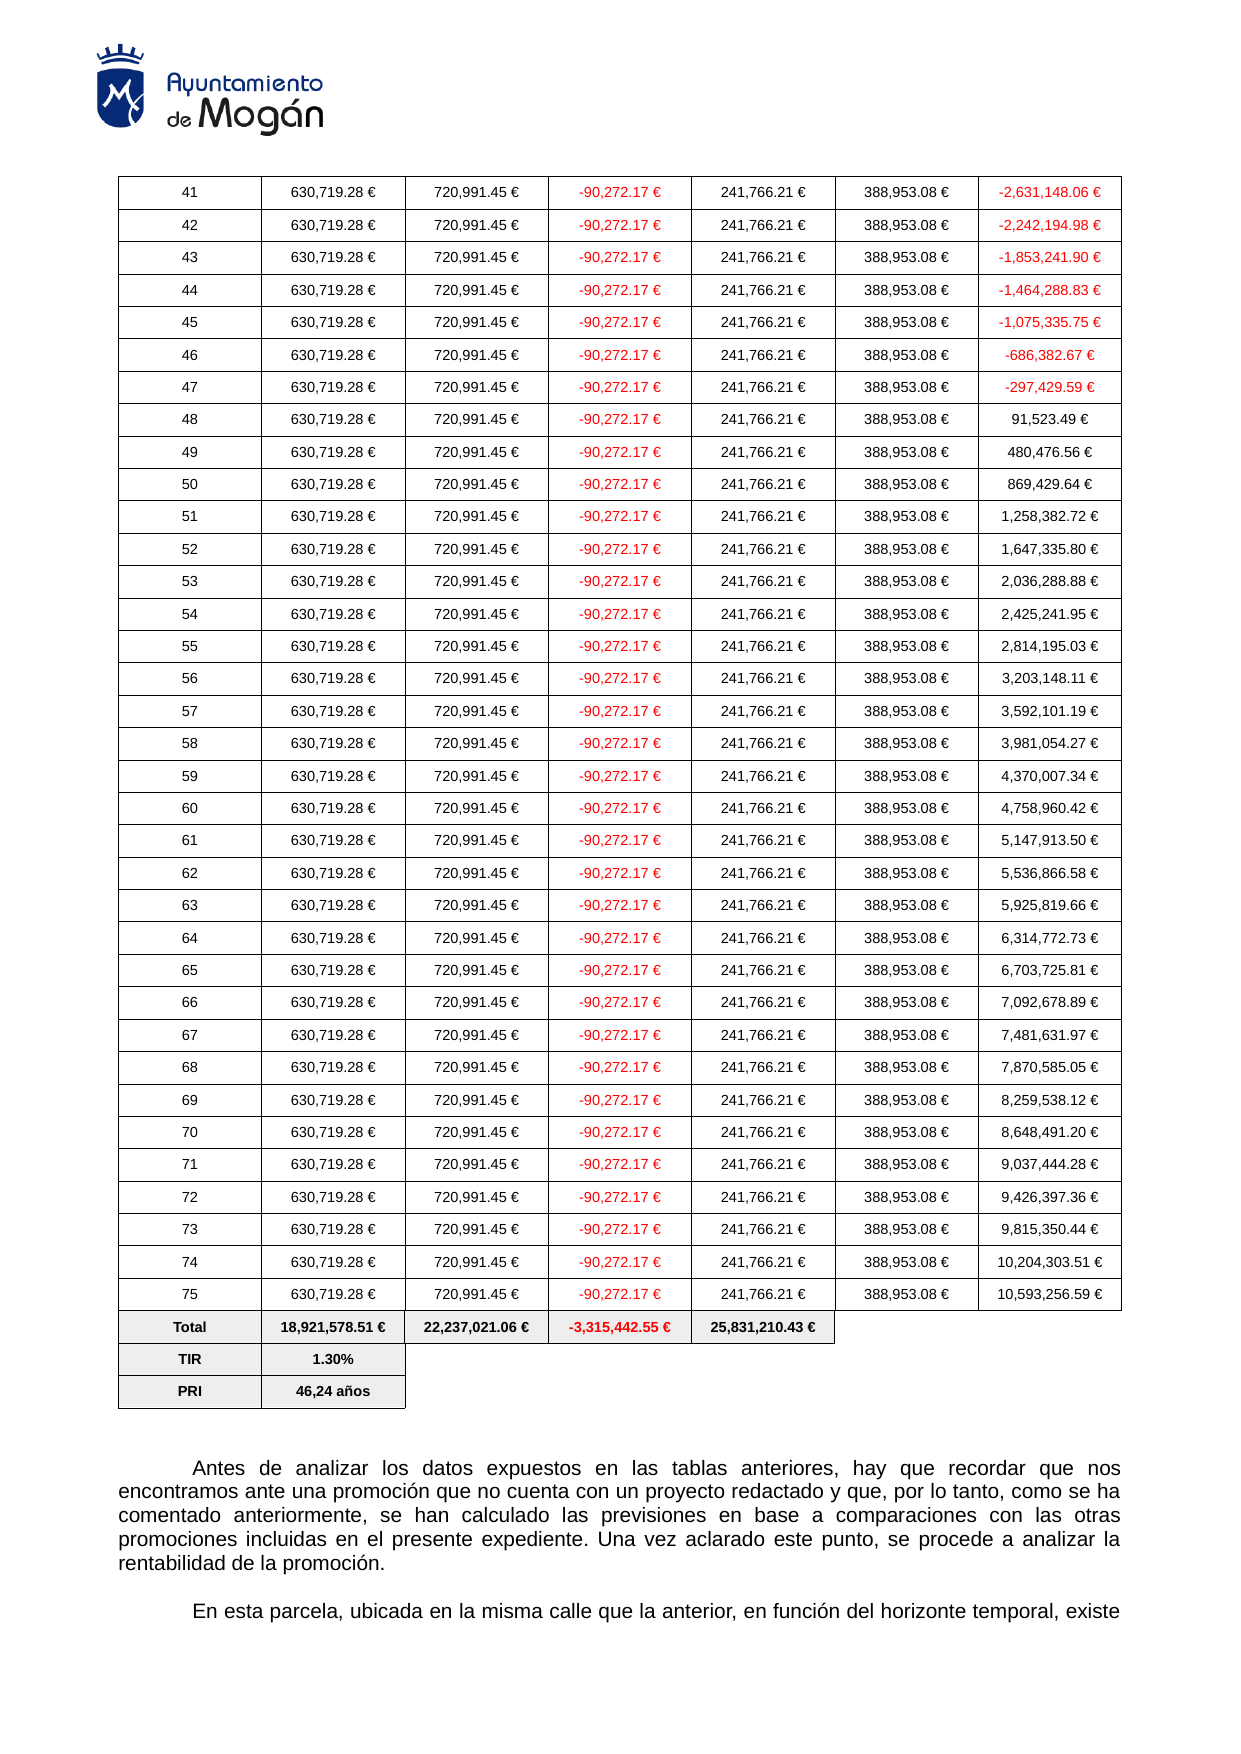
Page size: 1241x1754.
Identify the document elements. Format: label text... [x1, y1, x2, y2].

table_cell 720.991,45 € [406, 372, 548, 403]
table_cell 720.991,45 € [406, 696, 548, 727]
table_cell [835, 1343, 978, 1375]
table_cell 42 [119, 210, 261, 241]
table_cell 630.719,28 € [262, 987, 405, 1019]
table_cell 57 [119, 696, 261, 727]
table_cell 720.991,45 € [406, 501, 548, 533]
table_cell 241.766,21 € [692, 1246, 835, 1278]
table_cell [548, 1375, 691, 1407]
table_cell 6.703.725,81 € [979, 955, 1121, 986]
table_cell 91.523,49 € [979, 404, 1121, 436]
table_cell 60 [119, 793, 261, 824]
table_cell 388.953,08 € [836, 1085, 978, 1116]
table_cell 388.953,08 € [836, 501, 978, 533]
table_cell 720.991,45 € [406, 469, 548, 500]
table_cell -90.272,17 € [549, 534, 691, 565]
table_cell -686.382,67 € [979, 339, 1121, 371]
table_cell -90.272,17 € [549, 501, 691, 533]
table_cell -90.272,17 € [549, 1214, 691, 1245]
table_cell 630.719,28 € [262, 1052, 405, 1083]
table_cell 630.719,28 € [262, 501, 405, 533]
table_cell 5.147.913,50 € [979, 825, 1121, 857]
text En esta parcela, ubicada en la misma calle que la anterior, en función del horizonte temporal, existe [118, 1599, 1122, 1623]
table_cell 480.476,56 € [979, 437, 1121, 468]
table_cell 43 [119, 242, 261, 273]
table_cell 720.991,45 € [406, 1246, 548, 1278]
table_cell 1,30% [262, 1344, 405, 1375]
table_cell 630.719,28 € [262, 437, 405, 468]
table_cell -1.075.335,75 € [979, 307, 1121, 338]
table_cell 2.425.241,95 € [979, 599, 1121, 630]
table_cell 8.259.538,12 € [979, 1085, 1121, 1116]
table_cell 9.037.444,28 € [979, 1149, 1121, 1181]
table_cell 241.766,21 € [692, 242, 835, 273]
table_cell 3.981.054,27 € [979, 728, 1121, 759]
table_cell [548, 1344, 691, 1375]
table_cell 61 [119, 825, 261, 857]
table_cell 8.648.491,20 € [979, 1117, 1121, 1148]
table_cell 241.766,21 € [692, 631, 835, 662]
table_cell 7.092.678,89 € [979, 987, 1121, 1019]
table_cell 720.991,45 € [406, 955, 548, 986]
table_cell 241.766,21 € [692, 987, 835, 1019]
table_cell 45 [119, 307, 261, 338]
table_cell 48 [119, 404, 261, 436]
table_cell -90.272,17 € [549, 631, 691, 662]
table_cell -90.272,17 € [549, 1117, 691, 1148]
table_cell 388.953,08 € [836, 307, 978, 338]
table_cell 241.766,21 € [692, 469, 835, 500]
table_cell 241.766,21 € [692, 404, 835, 436]
table_cell 22.237.021,06 € [405, 1311, 548, 1343]
table_cell 241.766,21 € [692, 761, 835, 792]
table_cell 869.429,64 € [979, 469, 1121, 500]
table_cell -90.272,17 € [549, 469, 691, 500]
table_cell 388.953,08 € [836, 955, 978, 986]
table_cell -2.242.194,98 € [979, 210, 1121, 241]
table_cell 2.814.195,03 € [979, 631, 1121, 662]
table_cell [978, 1375, 1121, 1407]
table_cell 241.766,21 € [692, 1149, 835, 1181]
table_cell -90.272,17 € [549, 793, 691, 824]
table_cell 55 [119, 631, 261, 662]
table_cell 720.991,45 € [406, 728, 548, 759]
table_cell 388.953,08 € [836, 372, 978, 403]
table_cell -90.272,17 € [549, 955, 691, 986]
table_cell -2.631.148,06 € [979, 177, 1121, 209]
table_cell 388.953,08 € [836, 1149, 978, 1181]
table_cell -90.272,17 € [549, 890, 691, 921]
table_cell 388.953,08 € [836, 858, 978, 889]
table_cell 630.719,28 € [262, 1214, 405, 1245]
table_cell 388.953,08 € [836, 242, 978, 273]
text Antes de analizar los datos expuestos en las tablas anteriores, hay que recordar que nos encontramos ante una promoción que no cuenta con un proyecto redactado y que, por lo tanto, como se ha comentado anteriormente, se han calculado las previsiones en base a comparaciones con las otras promociones incluidas en el presente expediente. Una vez aclarado este punto, se procede a analizar la rentabilidad de la promoción. [118, 1455, 1122, 1575]
table_cell [406, 1375, 548, 1407]
table_cell -90.272,17 € [549, 404, 691, 436]
table_cell 720.991,45 € [406, 1182, 548, 1213]
table_cell 49 [119, 437, 261, 468]
table_cell 388.953,08 € [836, 1020, 978, 1051]
table_cell 7.870.585,05 € [979, 1052, 1121, 1083]
table_cell 388.953,08 € [836, 1117, 978, 1148]
table_cell 2.036.288,88 € [979, 566, 1121, 597]
table_cell 388.953,08 € [836, 534, 978, 565]
table_cell 241.766,21 € [692, 1085, 835, 1116]
table_cell 241.766,21 € [692, 890, 835, 921]
table_cell 720.991,45 € [406, 242, 548, 273]
table_cell 388.953,08 € [836, 922, 978, 954]
table_cell -90.272,17 € [549, 1052, 691, 1083]
table_cell 630.719,28 € [262, 728, 405, 759]
table_cell 720.991,45 € [406, 1214, 548, 1245]
table_cell -90.272,17 € [549, 275, 691, 306]
table_cell 10.593.256,59 € [979, 1279, 1121, 1310]
table_cell -90.272,17 € [549, 599, 691, 630]
table_cell [835, 1311, 978, 1343]
table_cell 74 [119, 1246, 261, 1278]
table_cell 241.766,21 € [692, 307, 835, 338]
table_cell 241.766,21 € [692, 275, 835, 306]
table_cell 3.203.148,11 € [979, 663, 1121, 695]
table_cell 388.953,08 € [836, 1279, 978, 1310]
table_cell -3.315.442,55 € [549, 1311, 691, 1343]
table_cell 720.991,45 € [406, 534, 548, 565]
table_cell 44 [119, 275, 261, 306]
table_cell 241.766,21 € [692, 825, 835, 857]
table_cell 388.953,08 € [836, 761, 978, 792]
table_cell -90.272,17 € [549, 696, 691, 727]
table_cell 73 [119, 1214, 261, 1245]
table_cell 630.719,28 € [262, 890, 405, 921]
table_cell 71 [119, 1149, 261, 1181]
table_cell 75 [119, 1279, 261, 1310]
table_cell 67 [119, 1020, 261, 1051]
table_cell 9.815.350,44 € [979, 1214, 1121, 1245]
table_cell 720.991,45 € [406, 631, 548, 662]
table_cell [406, 1344, 548, 1375]
table_cell 630.719,28 € [262, 599, 405, 630]
table_cell 720.991,45 € [406, 1085, 548, 1116]
table_cell 72 [119, 1182, 261, 1213]
table_cell 388.953,08 € [836, 825, 978, 857]
table_cell 388.953,08 € [836, 437, 978, 468]
table_cell 388.953,08 € [836, 987, 978, 1019]
table_cell 720.991,45 € [406, 210, 548, 241]
table_cell 241.766,21 € [692, 210, 835, 241]
table_cell -90.272,17 € [549, 728, 691, 759]
table_cell -90.272,17 € [549, 339, 691, 371]
table_cell 720.991,45 € [406, 275, 548, 306]
table_cell -90.272,17 € [549, 858, 691, 889]
table_cell 630.719,28 € [262, 404, 405, 436]
table_cell 241.766,21 € [692, 922, 835, 954]
table_cell 630.719,28 € [262, 1085, 405, 1116]
table_cell 630.719,28 € [262, 242, 405, 273]
table_cell 18.921.578,51 € [262, 1311, 404, 1343]
table_cell 720.991,45 € [406, 858, 548, 889]
table_cell -297.429,59 € [979, 372, 1121, 403]
table_cell 241.766,21 € [692, 1020, 835, 1051]
table_cell 388.953,08 € [836, 1246, 978, 1278]
table_cell 241.766,21 € [692, 437, 835, 468]
table_cell [835, 1375, 978, 1407]
table_cell 241.766,21 € [692, 955, 835, 986]
table_cell -90.272,17 € [549, 1279, 691, 1310]
table_cell 388.953,08 € [836, 631, 978, 662]
table_cell 630.719,28 € [262, 469, 405, 500]
table_cell 388.953,08 € [836, 696, 978, 727]
table_cell 63 [119, 890, 261, 921]
table_cell 388.953,08 € [836, 728, 978, 759]
table_cell -90.272,17 € [549, 372, 691, 403]
table_cell 388.953,08 € [836, 890, 978, 921]
table_cell 241.766,21 € [692, 566, 835, 597]
table_cell 388.953,08 € [836, 1182, 978, 1213]
table_cell 630.719,28 € [262, 696, 405, 727]
table_cell 3.592.101,19 € [979, 696, 1121, 727]
table_cell 241.766,21 € [692, 696, 835, 727]
table_cell TIR [119, 1344, 261, 1375]
table_cell 388.953,08 € [836, 404, 978, 436]
table_cell 65 [119, 955, 261, 986]
table_cell 50 [119, 469, 261, 500]
table_cell 388.953,08 € [836, 275, 978, 306]
table_cell -90.272,17 € [549, 1020, 691, 1051]
table_cell 241.766,21 € [692, 793, 835, 824]
table_cell -90.272,17 € [549, 177, 691, 209]
table_cell 630.719,28 € [262, 307, 405, 338]
table_cell 630.719,28 € [262, 534, 405, 565]
table_cell 630.719,28 € [262, 858, 405, 889]
table_cell 241.766,21 € [692, 1279, 835, 1310]
table_cell -1.464.288,83 € [979, 275, 1121, 306]
table_cell 6.314.772,73 € [979, 922, 1121, 954]
table_cell 720.991,45 € [406, 339, 548, 371]
table_cell -90.272,17 € [549, 242, 691, 273]
table_cell -90.272,17 € [549, 437, 691, 468]
table_cell 241.766,21 € [692, 1214, 835, 1245]
table_cell 720.991,45 € [406, 1052, 548, 1083]
table_cell -90.272,17 € [549, 663, 691, 695]
table_cell 41 [119, 177, 261, 209]
table_cell 46 [119, 339, 261, 371]
table_cell -90.272,17 € [549, 1149, 691, 1181]
table_cell 10.204.303,51 € [979, 1246, 1121, 1278]
table_cell 56 [119, 663, 261, 695]
table_cell 64 [119, 922, 261, 954]
table_cell 47 [119, 372, 261, 403]
table_cell 630.719,28 € [262, 1117, 405, 1148]
table_cell 241.766,21 € [692, 177, 835, 209]
table_cell -90.272,17 € [549, 922, 691, 954]
table_cell 630.719,28 € [262, 275, 405, 306]
table_cell 53 [119, 566, 261, 597]
table_cell 720.991,45 € [406, 1117, 548, 1148]
table_cell 7.481.631,97 € [979, 1020, 1121, 1051]
table_cell 58 [119, 728, 261, 759]
table_cell -90.272,17 € [549, 761, 691, 792]
table_cell 630.719,28 € [262, 631, 405, 662]
table_cell 630.719,28 € [262, 339, 405, 371]
table_cell 720.991,45 € [406, 761, 548, 792]
table_cell 9.426.397,36 € [979, 1182, 1121, 1213]
table_cell 46,24 años [262, 1376, 405, 1407]
table_cell 5.536.866,58 € [979, 858, 1121, 889]
table_cell 241.766,21 € [692, 599, 835, 630]
table_cell 630.719,28 € [262, 1149, 405, 1181]
table_cell 388.953,08 € [836, 1214, 978, 1245]
table_cell [978, 1311, 1121, 1343]
table_cell 720.991,45 € [406, 307, 548, 338]
table_cell 720.991,45 € [406, 1020, 548, 1051]
table_cell 630.719,28 € [262, 177, 405, 209]
table_cell 630.719,28 € [262, 1020, 405, 1051]
table_cell 630.719,28 € [262, 1246, 405, 1278]
table_cell 720.991,45 € [406, 987, 548, 1019]
table_cell 630.719,28 € [262, 566, 405, 597]
table_cell 241.766,21 € [692, 339, 835, 371]
table_cell 241.766,21 € [692, 1182, 835, 1213]
table_cell -1.853.241,90 € [979, 242, 1121, 273]
table_cell -90.272,17 € [549, 1246, 691, 1278]
table_cell 241.766,21 € [692, 1117, 835, 1148]
table_cell [691, 1375, 835, 1407]
table_cell 1.647.335,80 € [979, 534, 1121, 565]
table_cell 720.991,45 € [406, 566, 548, 597]
table_cell 720.991,45 € [406, 437, 548, 468]
table_cell 720.991,45 € [406, 922, 548, 954]
table_cell 241.766,21 € [692, 663, 835, 695]
table_cell 630.719,28 € [262, 210, 405, 241]
table_cell 630.719,28 € [262, 761, 405, 792]
table_cell 68 [119, 1052, 261, 1083]
table_cell 720.991,45 € [406, 1149, 548, 1181]
table_cell 241.766,21 € [692, 728, 835, 759]
table_cell 720.991,45 € [406, 404, 548, 436]
table_cell 1.258.382,72 € [979, 501, 1121, 533]
table_cell [691, 1344, 835, 1375]
table_cell 388.953,08 € [836, 599, 978, 630]
table_cell 720.991,45 € [406, 663, 548, 695]
table_cell 25.831.210,43 € [692, 1311, 834, 1343]
table_cell 720.991,45 € [406, 793, 548, 824]
table_cell 5.925.819,66 € [979, 890, 1121, 921]
table_cell 388.953,08 € [836, 210, 978, 241]
table_cell -90.272,17 € [549, 1085, 691, 1116]
table_cell 720.991,45 € [406, 890, 548, 921]
table_cell 630.719,28 € [262, 825, 405, 857]
table_cell 388.953,08 € [836, 793, 978, 824]
picture [82, 22, 340, 154]
table_cell 4.370.007,34 € [979, 761, 1121, 792]
table_cell 241.766,21 € [692, 372, 835, 403]
table_cell 241.766,21 € [692, 501, 835, 533]
table_cell 52 [119, 534, 261, 565]
table_cell [978, 1343, 1121, 1375]
table_cell 630.719,28 € [262, 372, 405, 403]
table_cell PRI [119, 1376, 261, 1407]
table_cell 630.719,28 € [262, 1279, 405, 1310]
table_cell 388.953,08 € [836, 177, 978, 209]
table_cell 241.766,21 € [692, 858, 835, 889]
table_cell 4.758.960,42 € [979, 793, 1121, 824]
table_cell 241.766,21 € [692, 534, 835, 565]
table_cell 388.953,08 € [836, 469, 978, 500]
table_cell 630.719,28 € [262, 1182, 405, 1213]
table_cell 51 [119, 501, 261, 533]
table_cell 630.719,28 € [262, 922, 405, 954]
table_cell -90.272,17 € [549, 210, 691, 241]
table_cell 54 [119, 599, 261, 630]
table_cell 59 [119, 761, 261, 792]
table_cell Total [119, 1311, 261, 1343]
table_cell 388.953,08 € [836, 339, 978, 371]
table_cell 630.719,28 € [262, 955, 405, 986]
table_cell 720.991,45 € [406, 599, 548, 630]
table_cell 62 [119, 858, 261, 889]
table_cell -90.272,17 € [549, 987, 691, 1019]
table_cell 720.991,45 € [406, 825, 548, 857]
table_cell -90.272,17 € [549, 307, 691, 338]
table_cell 388.953,08 € [836, 566, 978, 597]
table_cell 630.719,28 € [262, 663, 405, 695]
table_cell 388.953,08 € [836, 663, 978, 695]
table_cell -90.272,17 € [549, 1182, 691, 1213]
table_cell 720.991,45 € [406, 177, 548, 209]
table_cell 630.719,28 € [262, 793, 405, 824]
table_cell 241.766,21 € [692, 1052, 835, 1083]
table_cell 70 [119, 1117, 261, 1148]
table_cell 388.953,08 € [836, 1052, 978, 1083]
table_cell 66 [119, 987, 261, 1019]
table_cell 69 [119, 1085, 261, 1116]
table_cell -90.272,17 € [549, 566, 691, 597]
table_cell 720.991,45 € [406, 1279, 548, 1310]
table_cell -90.272,17 € [549, 825, 691, 857]
